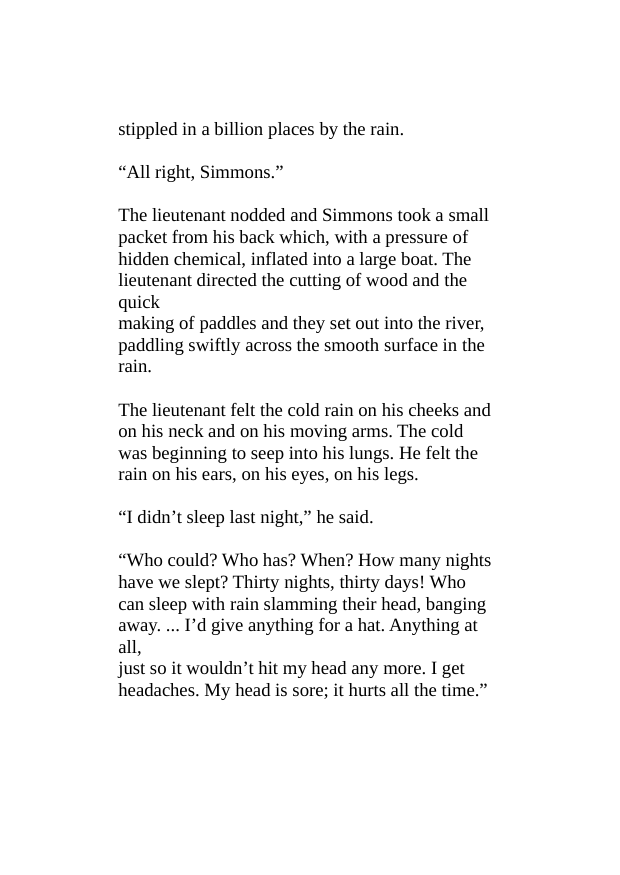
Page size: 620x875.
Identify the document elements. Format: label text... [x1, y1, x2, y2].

text stippled in a billion places by the rain. “All right, Simmons.” The lieutenant nodded and Simmons took a small packet from his back which, with a pressure of hidden chemical, inflated into a large boat. The lieutenant directed the cutting of wood and the quick making of paddles and they set out into the river, paddling swiftly across the smooth surface in the rain. The lieutenant felt the cold rain on his cheeks and on his neck and on his moving arms. The cold was beginning to seep into his lungs. He felt the rain on his ears, on his eyes, on his legs. “I didn’t sleep last night,” he said. “Who could? Who has? When? How many nights have we slept? Thirty nights, thirty days! Who can sleep with rain slamming their head, banging away. ... I’d give anything for a hat. Anything at all, just so it wouldn’t hit my head any more. I get headaches. My head is sore; it hurts all the time.” [118, 118, 501, 700]
